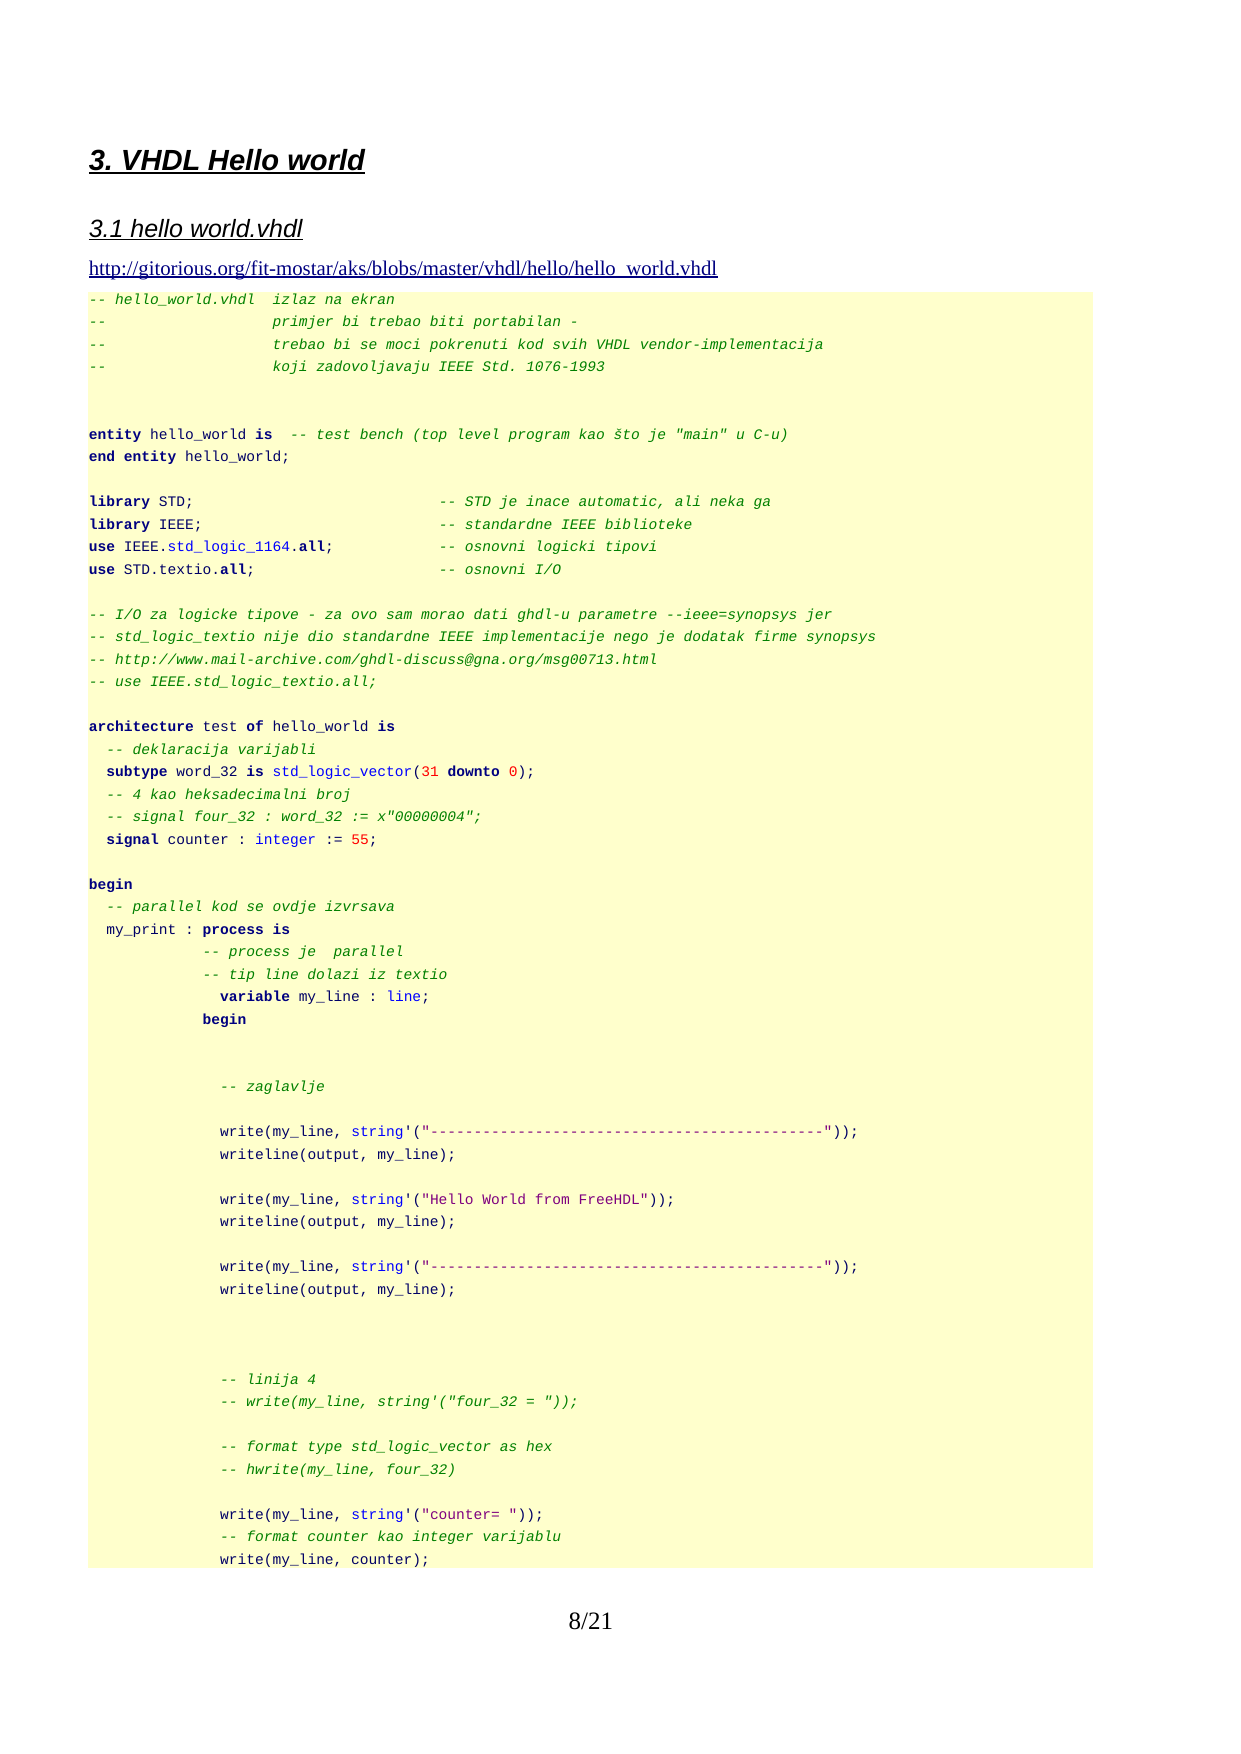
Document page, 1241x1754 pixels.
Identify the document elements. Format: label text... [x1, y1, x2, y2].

text -- primjer bi trebao biti portabilan - [88, 314, 1093, 331]
subtitle 3. VHDL Hello world [88, 143, 1093, 177]
text my_print : process is [88, 922, 1093, 938]
text -- http://www.mail-archive.com/ghdl-discuss@gna.org/msg00713.html [88, 652, 1093, 668]
text -- koji zadovoljavaju IEEE Std. 1076-1993 [88, 359, 1093, 376]
text -- deklaracija varijabli [88, 742, 1093, 758]
text signal counter : integer := 55; [88, 832, 1093, 848]
text variable my_line : line; [88, 989, 1093, 1006]
text begin [88, 877, 1093, 893]
text library STD; -- STD je inace automatic, ali neka ga [88, 494, 1093, 511]
text -- format type std_logic_vector as hex [88, 1439, 1093, 1456]
text end entity hello_world; [88, 449, 1093, 466]
text -- std_logic_textio nije dio standardne IEEE implementacije nego je dodatak firme synopsys [88, 629, 1093, 646]
text write(my_line, string'("---------------------------------------------")); [88, 1259, 1093, 1276]
text entity hello_world is -- test bench (top level program kao što je "main" u C-u) [88, 427, 1093, 443]
text architecture test of hello_world is [88, 719, 1093, 736]
text -- zaglavlje [88, 1079, 1093, 1096]
text -- linija 4 [88, 1372, 1093, 1388]
text write(my_line, string'("---------------------------------------------")); [88, 1124, 1093, 1141]
text writeline(output, my_line); [88, 1282, 1093, 1298]
text -- 4 kao heksadecimalni broj [88, 787, 1093, 803]
text -- use IEEE.std_logic_textio.all; [88, 674, 1093, 691]
text write(my_line, counter); [88, 1552, 1093, 1568]
text -- I/O za logicke tipove - za ovo sam morao dati ghdl-u parametre --ieee=synopsys jer [88, 607, 1093, 623]
text writeline(output, my_line); [88, 1147, 1093, 1163]
text -- write(my_line, string'("four_32 = ")); [88, 1394, 1093, 1411]
text library IEEE; -- standardne IEEE biblioteke [88, 517, 1093, 533]
text -- signal four_32 : word_32 := x"00000004"; [88, 809, 1093, 826]
text -- trebao bi se moci pokrenuti kod svih VHDL vendor-implementacija [88, 337, 1093, 353]
text -- format counter kao integer varijablu [88, 1529, 1093, 1546]
text subtype word_32 is std_logic_vector(31 downto 0); [88, 764, 1093, 781]
text -- process je parallel [88, 944, 1093, 961]
text -- hwrite(my_line, four_32) [88, 1462, 1093, 1478]
text http://gitorious.org/fit-mostar/aks/blobs/master/vhdl/hello/hello_world.vhdl [88, 255, 1093, 279]
text -- hello_world.vhdl izlaz na ekran [88, 292, 1093, 308]
text use STD.textio.all; -- osnovni I/O [88, 562, 1093, 578]
text -- parallel kod se ovdje izvrsava [88, 899, 1093, 916]
text writeline(output, my_line); [88, 1214, 1093, 1231]
text begin [88, 1012, 1093, 1028]
text write(my_line, string'("counter= ")); [88, 1507, 1093, 1523]
text use IEEE.std_logic_1164.all; -- osnovni logicki tipovi [88, 539, 1093, 556]
subtitle 3.1 hello world.vhdl [88, 214, 1093, 243]
text -- tip line dolazi iz textio [88, 967, 1093, 983]
text write(my_line, string'("Hello World from FreeHDL")); [88, 1192, 1093, 1208]
